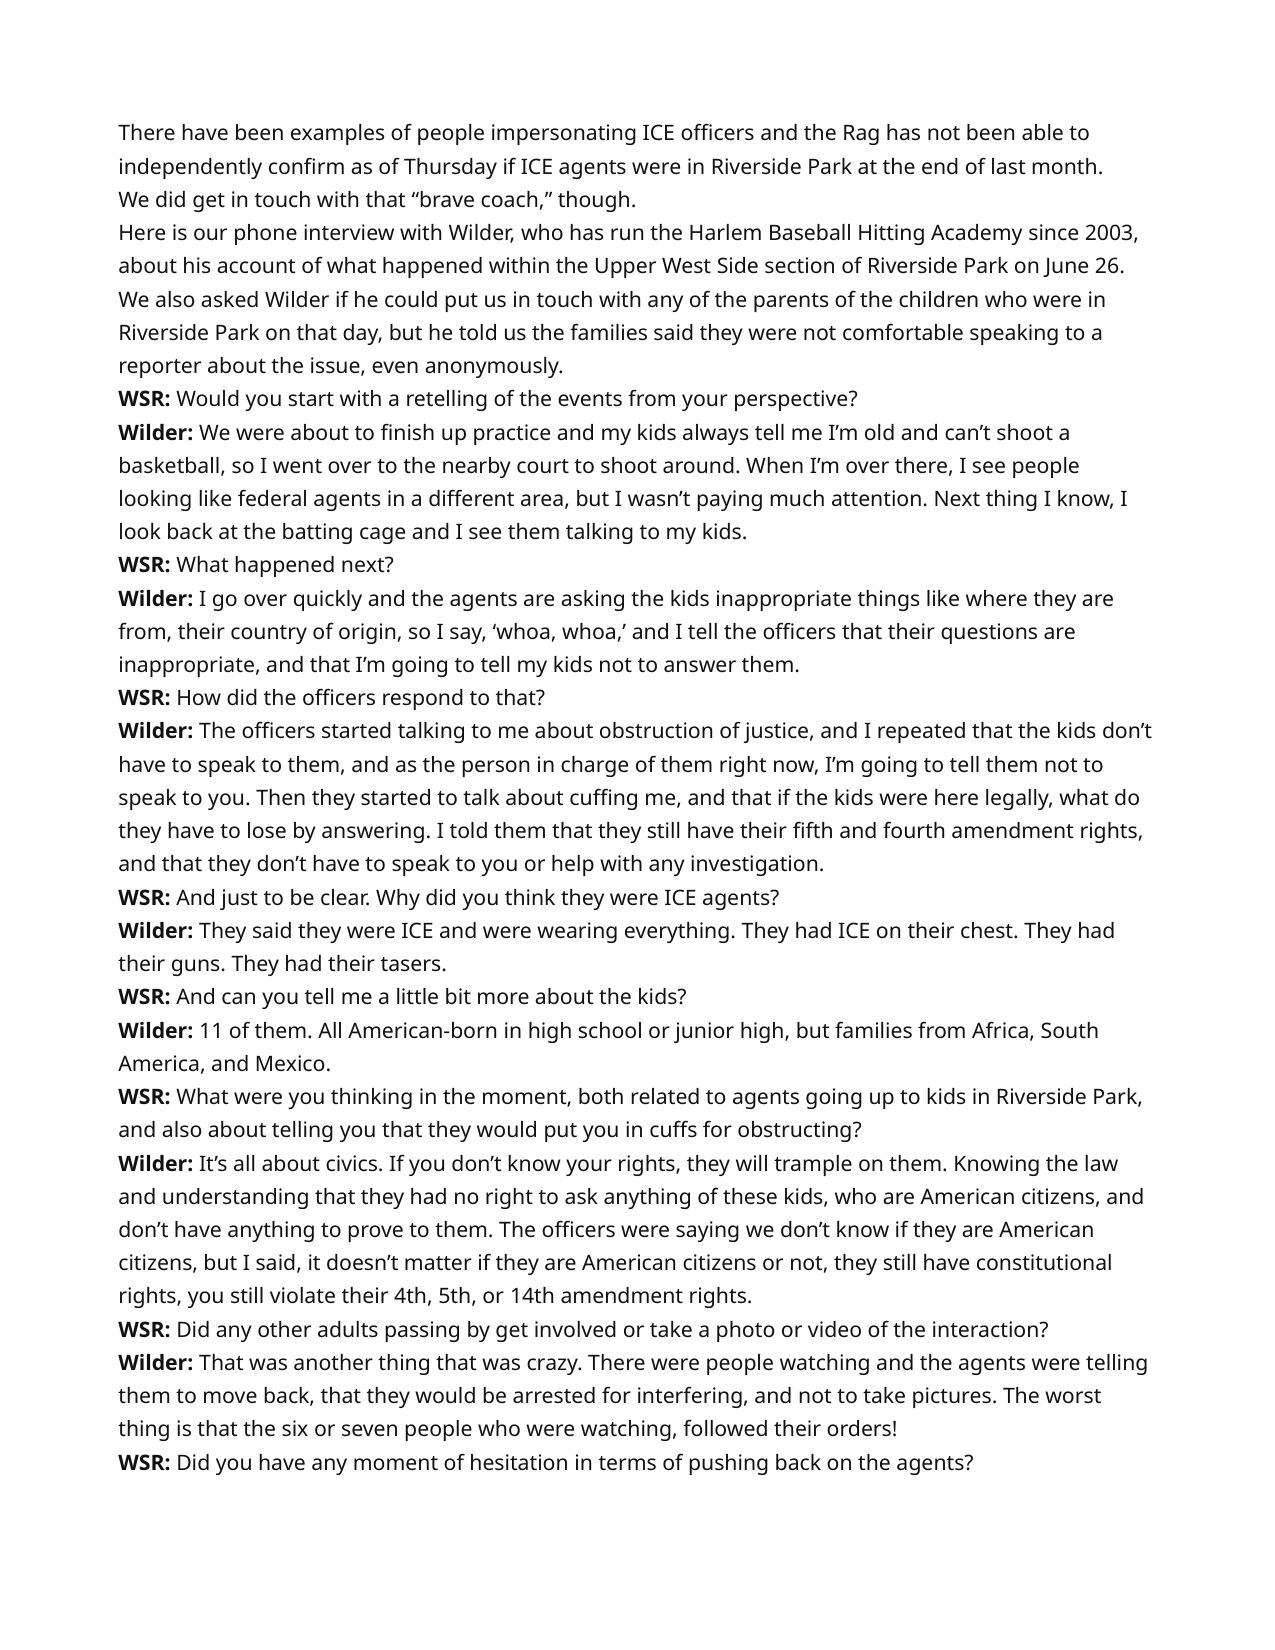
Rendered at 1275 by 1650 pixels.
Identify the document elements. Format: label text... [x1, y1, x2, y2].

text WSR: Would you start with a retelling of the events from your perspective? [118, 384, 1157, 413]
text WSR: And can you tell me a little bit more about the kids? [118, 982, 1157, 1011]
text Wilder: I go over quickly and the agents are asking the kids inappropriate things like where they are from, their country of origin, so I say, ‘whoa, whoa,’ and I tell the officers that their questions are inappropriate, and that I’m going to tell my kids not to answer them. [118, 583, 1157, 679]
text WSR: And just to be clear. Why did you think they were ICE agents? [118, 882, 1157, 911]
text WSR: Did you have any moment of hesitation in terms of pushing back on the agents? [118, 1447, 1157, 1476]
text Wilder: It’s all about civics. If you don’t know your rights, they will trample on them. Knowing the law and understanding that they had no right to ask anything of these kids, who are American citizens, and don’t have anything to prove to them. The officers were saying we don’t know if they are American citizens, but I said, it doesn’t matter if they are American citizens or not, they still have constitutional rights, you still violate their 4th, 5th, or 14th amendment rights. [118, 1148, 1157, 1310]
text Wilder: That was another thing that was crazy. There were people watching and the agents were telling them to move back, that they would be arrested for interfering, and not to take pictures. The worst thing is that the six or seven people who were watching, followed their orders! [118, 1348, 1157, 1443]
text Wilder: We were about to finish up practice and my kids always tell me I’m old and can’t shoot a basketball, so I went over to the nearby court to shoot around. When I’m over there, I see people looking like federal agents in a different area, but I wasn’t paying much attention. Next thing I know, I look back at the batting cage and I see them talking to my kids. [118, 417, 1157, 546]
text Wilder: 11 of them. All American-born in high school or junior high, but families from Africa, South America, and Mexico. [118, 1015, 1157, 1077]
text Wilder: They said they were ICE and were wearing everything. They had ICE on their chest. They had their guns. They had their tasers. [118, 916, 1157, 978]
text Here is our phone interview with Wilder, who has run the Harlem Baseball Hitting Academy since 2003, about his account of what happened within the Upper West Side section of Riverside Park on June 26. We also asked Wilder if he could put us in touch with any of the parents of the children who were in Riverside Park on that day, but he told us the families said they were not comfortable speaking to a reporter about the issue, even anonymously. [118, 218, 1157, 380]
text WSR: Did any other adults passing by get involved or take a photo or video of the interaction? [118, 1314, 1157, 1343]
text WSR: What happened next? [118, 550, 1157, 579]
text We did get in touch with that “brave coach,” though. [118, 184, 1157, 213]
text There have been examples of people impersonating ICE officers and the Rag has not been able to independently confirm as of Thursday if ICE agents were in Riverside Park at the end of last month. [118, 118, 1157, 180]
text WSR: What were you thinking in the moment, both related to agents going up to kids in Riverside Park, and also about telling you that they would put you in cuffs for obstructing? [118, 1082, 1157, 1144]
text WSR: How did the officers respond to that? [118, 683, 1157, 712]
text Wilder: The officers started talking to me about obstruction of justice, and I repeated that the kids don’t have to speak to them, and as the person in charge of them right now, I’m going to tell them not to speak to you. Then they started to talk about cuffing me, and that if the kids were here legally, what do they have to lose by answering. I told them that they still have their fifth and fourth amendment rights, and that they don’t have to speak to you or help with any investigation. [118, 716, 1157, 878]
